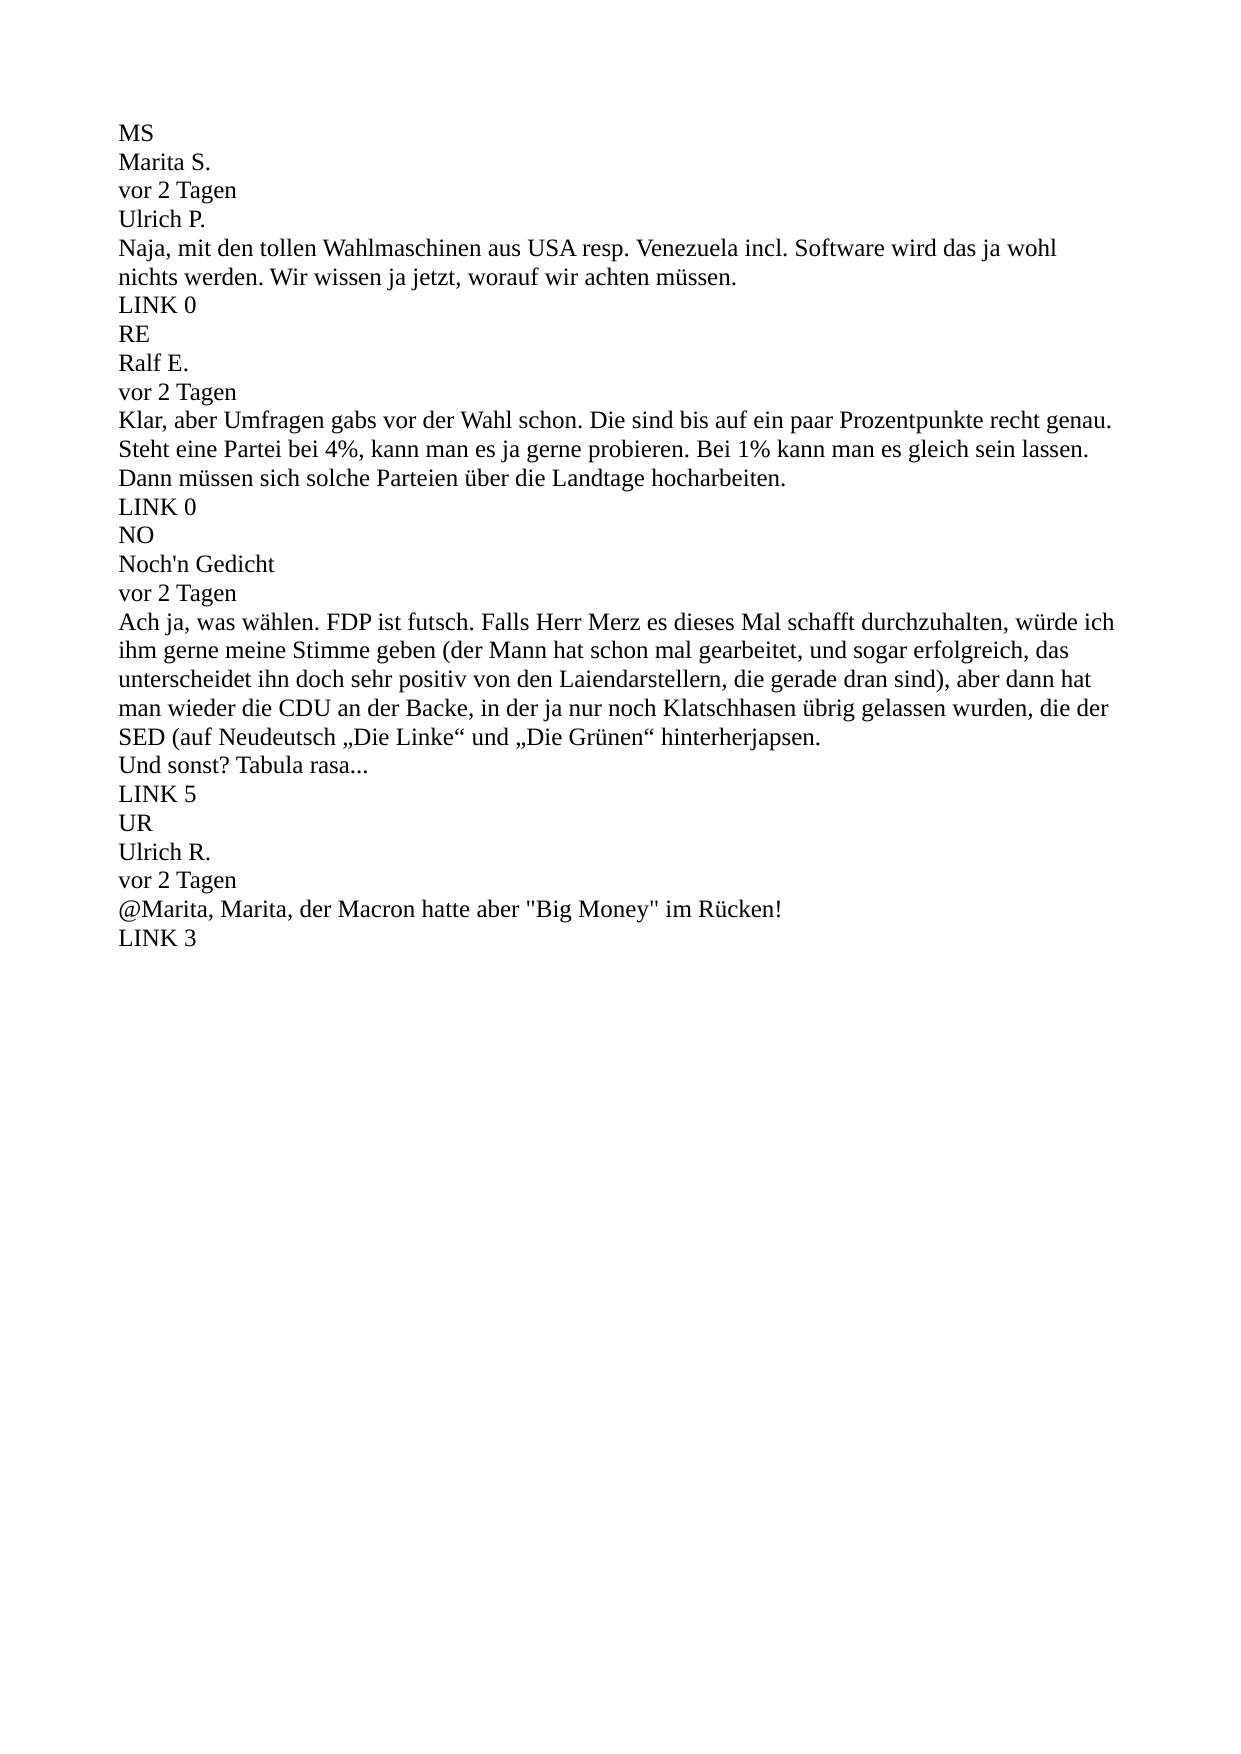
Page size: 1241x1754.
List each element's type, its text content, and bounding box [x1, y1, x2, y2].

text Ralf E. [118, 348, 1122, 377]
text MS [118, 118, 1122, 147]
text Naja, mit den tollen Wahlmaschinen aus USA resp. Venezuela incl. Software wird das ja wohl nichts werden. Wir wissen ja jetzt, worauf wir achten müssen. [118, 233, 1122, 291]
text vor 2 Tagen [118, 578, 1122, 607]
text vor 2 Tagen [118, 866, 1122, 894]
text Marita S. [118, 147, 1122, 176]
text vor 2 Tagen [118, 377, 1122, 406]
text RE [118, 319, 1122, 348]
text @Marita, Marita, der Macron hatte aber "Big Money" im Rücken! [118, 894, 1122, 923]
text Ach ja, was wählen. FDP ist futsch. Falls Herr Merz es dieses Mal schafft durchzuhalten, würde ich ihm gerne meine Stimme geben (der Mann hat schon mal gearbeitet, und sogar erfolgreich, das unterscheidet ihn doch sehr positiv von den Laiendarstellern, die gerade dran sind), aber dann hat man wieder die CDU an der Backe, in der ja nur noch Klatschhasen übrig gelassen wurden, die der SED (auf Neudeutsch „Die Linke“ und „Die Grünen“ hinterherjapsen. [118, 607, 1122, 751]
text Ulrich R. [118, 837, 1122, 866]
text Noch'n Gedicht [118, 549, 1122, 578]
text NO [118, 521, 1122, 549]
text LINK 0 [118, 291, 1122, 319]
text vor 2 Tagen [118, 176, 1122, 204]
text Klar, aber Umfragen gabs vor der Wahl schon. Die sind bis auf ein paar Prozentpunkte recht genau. Steht eine Partei bei 4%, kann man es ja gerne probieren. Bei 1% kann man es gleich sein lassen. Dann müssen sich solche Parteien über die Landtage hocharbeiten. [118, 406, 1122, 492]
text Ulrich P. [118, 204, 1122, 233]
text LINK 3 [118, 923, 1122, 952]
text UR [118, 808, 1122, 837]
text LINK 0 [118, 492, 1122, 521]
text Und sonst? Tabula rasa... [118, 751, 1122, 779]
text LINK 5 [118, 779, 1122, 808]
